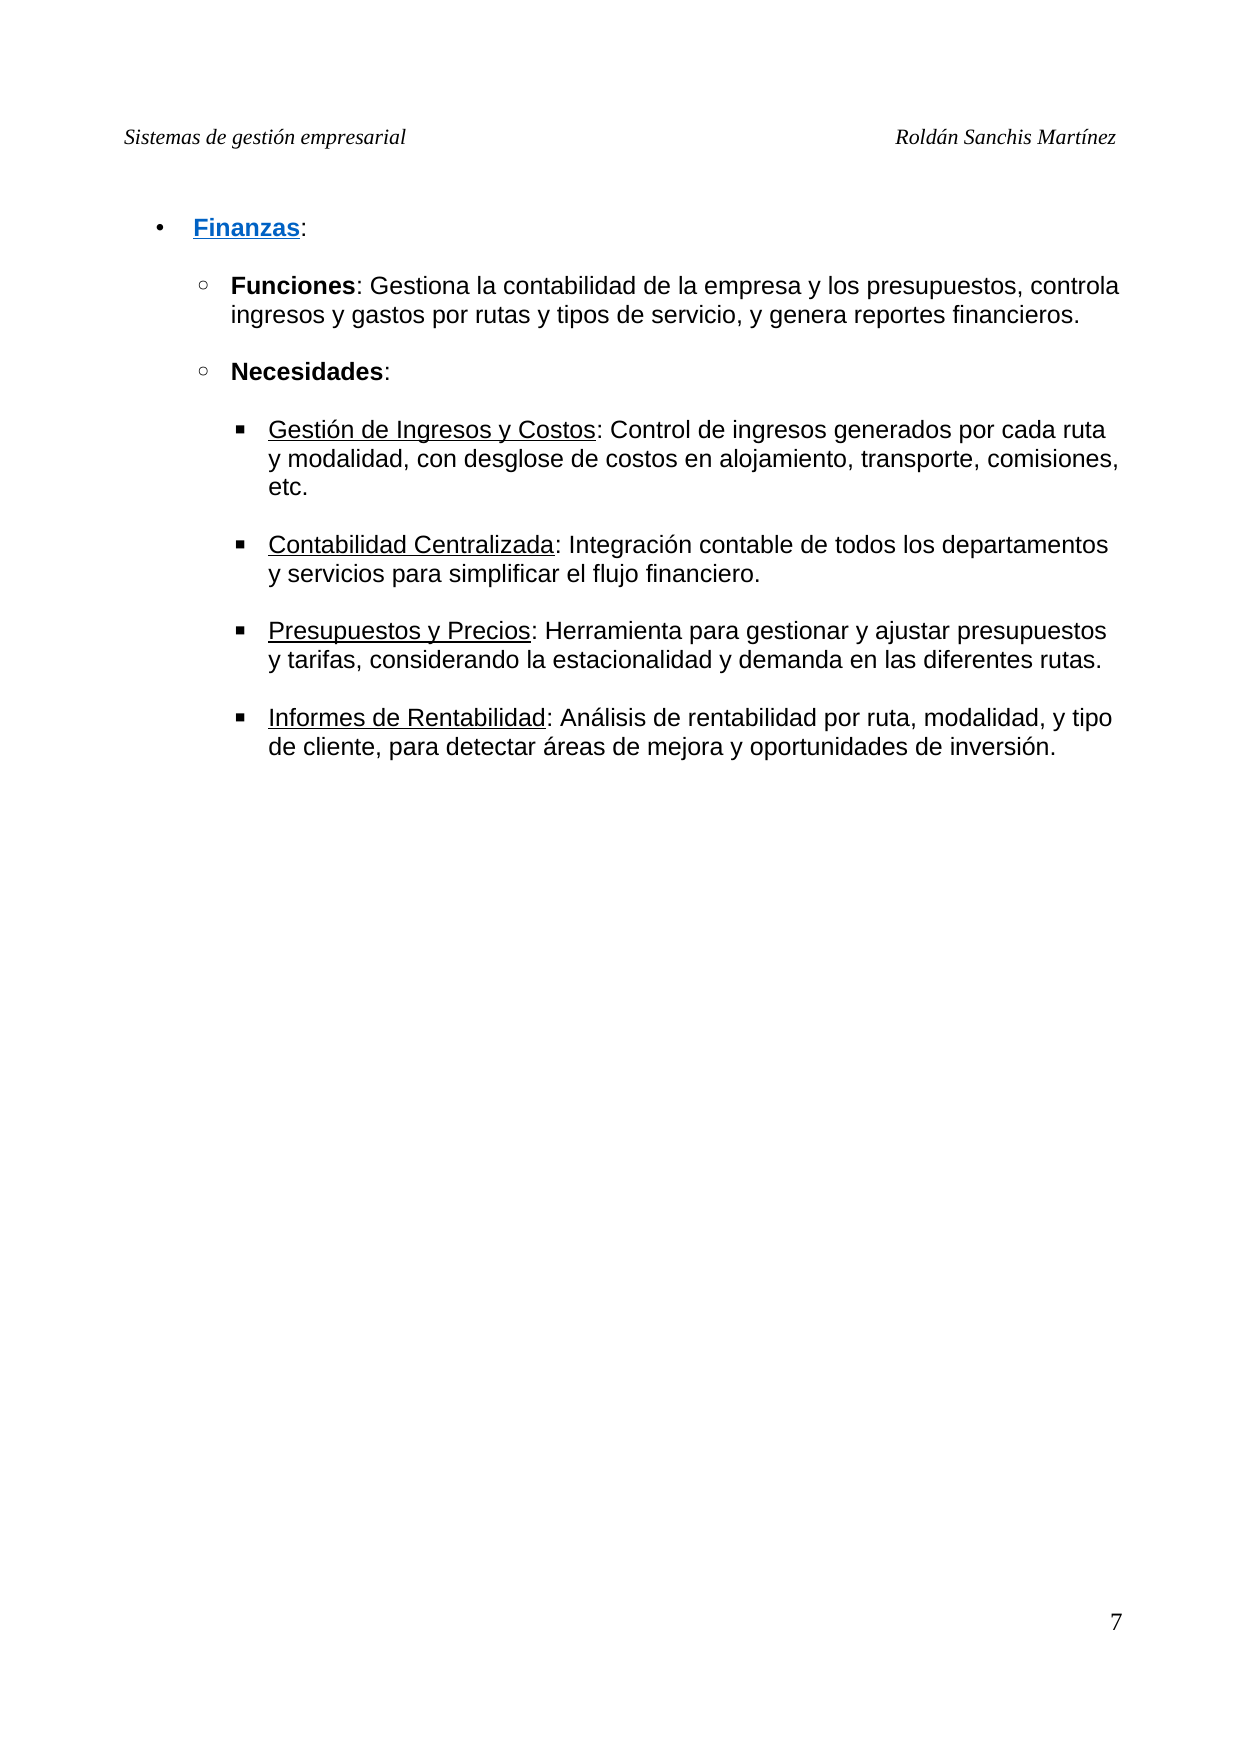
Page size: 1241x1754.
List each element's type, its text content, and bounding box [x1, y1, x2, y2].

list Informes de Rentabilidad: Análisis de rentabilidad por ruta, modalidad, y tipo de cliente, para detectar áreas de mejora y oportunidades de inversión. [231, 703, 1122, 760]
list Finanzas: [156, 213, 1122, 242]
list Presupuestos y Precios: Herramienta para gestionar y ajustar presupuestos y tarifas, considerando la estacionalidad y demanda en las diferentes rutas. [231, 616, 1122, 703]
list Gestión de Ingresos y Costos: Control de ingresos generados por cada ruta y modalidad, con desglose de costos en alojamiento, transporte, comisiones, etc. [231, 415, 1122, 530]
list Funciones: Gestiona la contabilidad de la empresa y los presupuestos, controla ingresos y gastos por rutas y tipos de servicio, y genera reportes financieros. [193, 271, 1122, 328]
list Necesidades: [193, 357, 1122, 386]
list Contabilidad Centralizada: Integración contable de todos los departamentos y servicios para simplificar el flujo financiero. [231, 530, 1122, 616]
